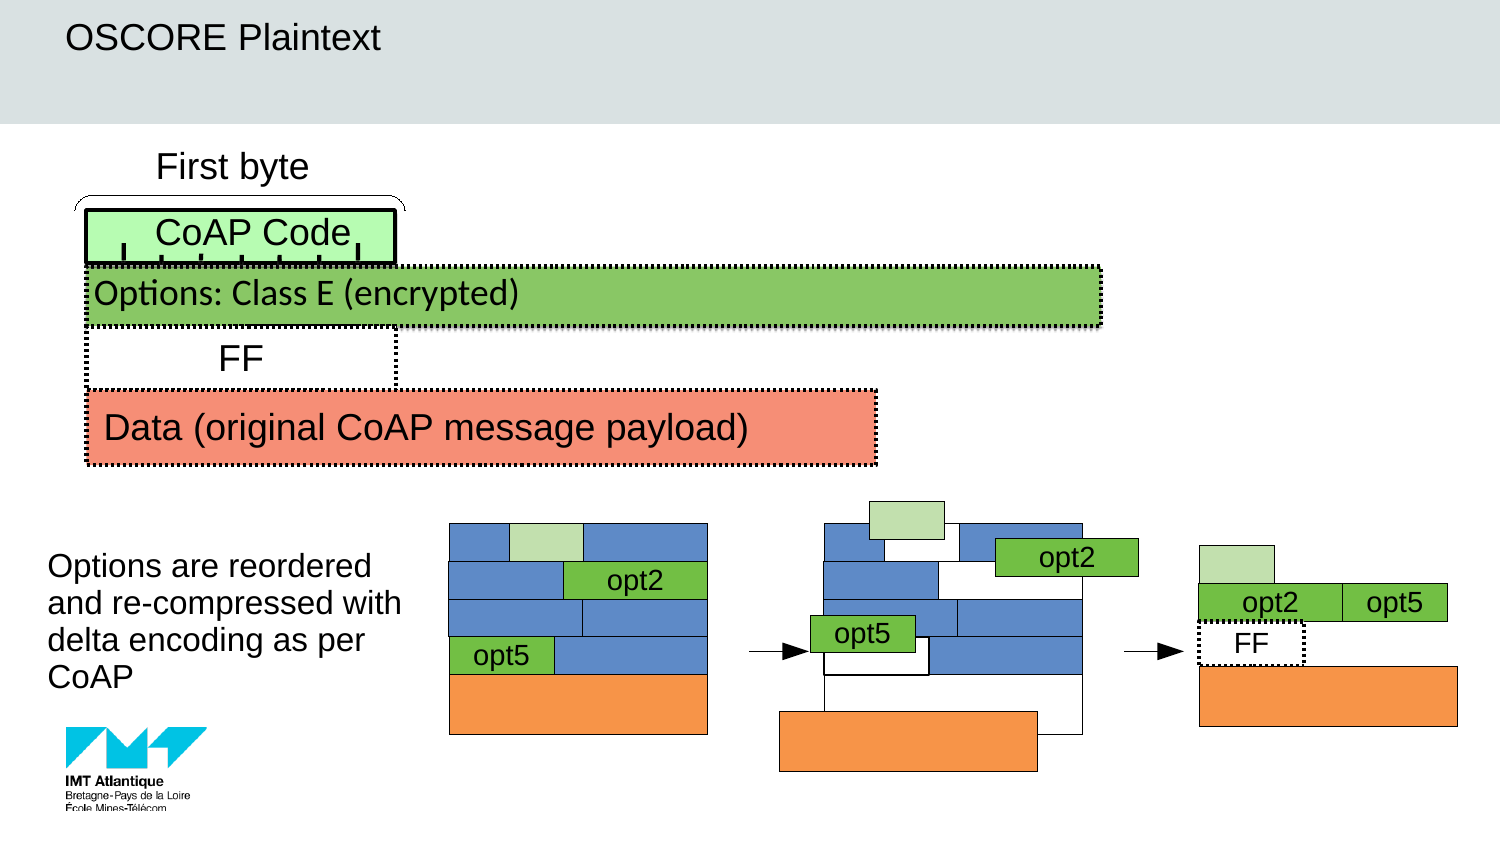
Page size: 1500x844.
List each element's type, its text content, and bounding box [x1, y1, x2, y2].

text_box [86, 209, 159, 264]
text_box opt2 [564, 562, 708, 600]
text_box CoAP Code [140, 204, 396, 261]
text_box [448, 523, 708, 735]
text_box opt2 [1198, 583, 1342, 622]
text_box opt5 [810, 615, 916, 653]
text_box opt5 [449, 636, 555, 675]
text_box FF [86, 326, 396, 390]
text_box Data (original CoAP message payload) [86, 390, 876, 466]
text_box FF [1199, 621, 1305, 666]
text_box [1199, 666, 1458, 727]
text_box [779, 501, 1083, 772]
text_box opt2 [995, 538, 1139, 577]
title OSCORE Plaintext [64, 0, 1252, 74]
text_box Options: Class E (encrypted) [86, 266, 1101, 327]
text_box [1199, 545, 1275, 584]
text_box Options are reordered and re-compressed with delta encoding as per CoAP [32, 540, 438, 703]
text_box opt5 [1342, 583, 1448, 622]
text_box First byte [140, 138, 381, 196]
